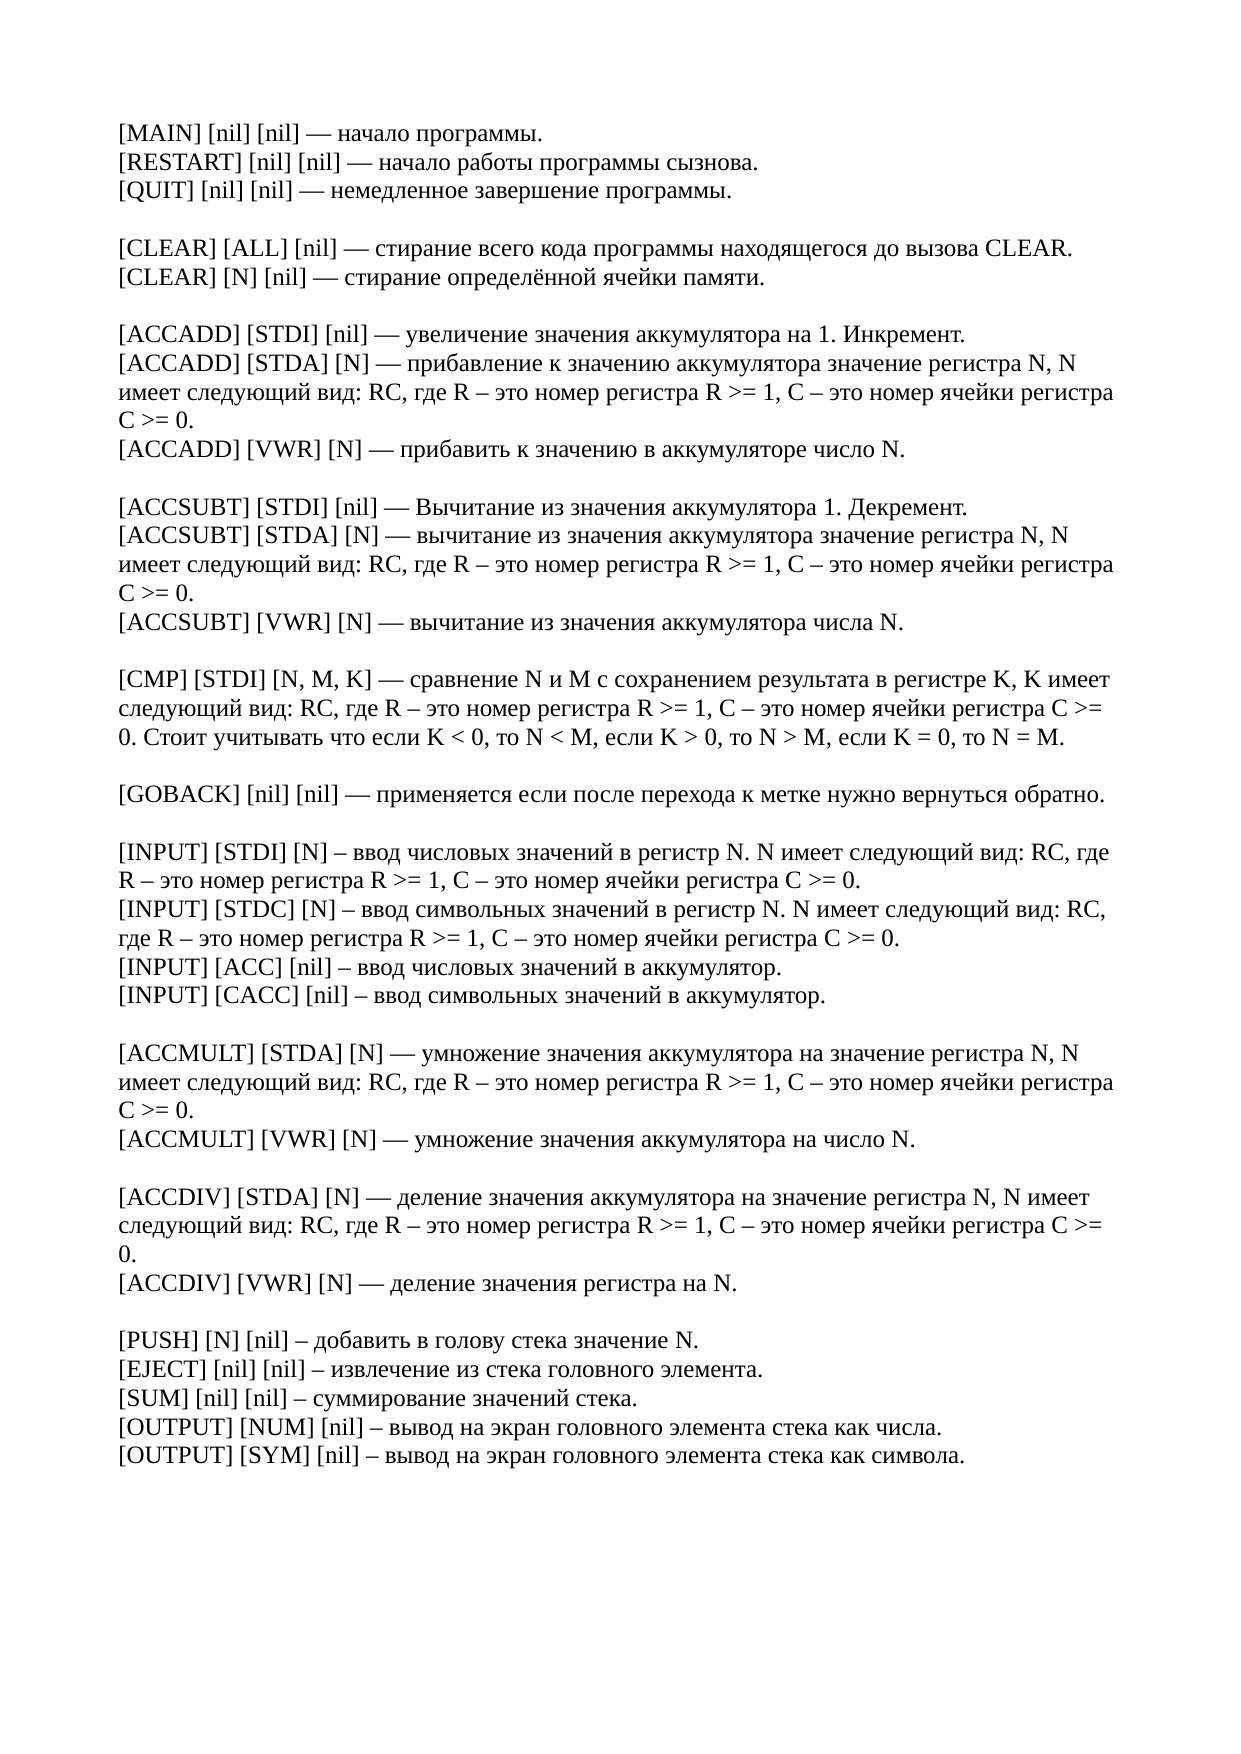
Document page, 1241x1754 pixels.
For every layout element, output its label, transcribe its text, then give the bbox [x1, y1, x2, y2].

text [QUIT] [nil] [nil] — немедленное завершение программы. [118, 176, 1122, 204]
text [ACCSUBT] [STDI] [nil] — Вычитание из значения аккумулятора 1. Декремент. [118, 492, 1122, 521]
text [ACCMULT] [VWR] [N] — умножение значения аккумулятора на число N. [118, 1124, 1122, 1153]
text [GOBACK] [nil] [nil] — применяется если после перехода к метке нужно вернуться обратно. [118, 779, 1122, 808]
text [INPUT] [STDC] [N] – ввод символьных значений в регистр N. N имеет следующий вид: RC, где R – это номер регистра R >= 1, C – это номер ячейки регистра C >= 0. [118, 894, 1122, 952]
text [ACCSUBT] [STDA] [N] — вычитание из значения аккумулятора значение регистра N, N имеет следующий вид: RC, где R – это номер регистра R >= 1, C – это номер ячейки регистра C >= 0. [118, 521, 1122, 607]
text [INPUT] [ACC] [nil] – ввод числовых значений в аккумулятор. [118, 952, 1122, 981]
text [ACCMULT] [STDA] [N] — умножение значения аккумулятора на значение регистра N, N имеет следующий вид: RC, где R – это номер регистра R >= 1, C – это номер ячейки регистра C >= 0. [118, 1038, 1122, 1124]
text [RESTART] [nil] [nil] — начало работы программы сызнова. [118, 147, 1122, 176]
text [OUTPUT] [NUM] [nil] – вывод на экран головного элемента стека как числа. [118, 1412, 1122, 1441]
text [ACCDIV] [STDA] [N] — деление значения аккумулятора на значение регистра N, N имеет следующий вид: RC, где R – это номер регистра R >= 1, C – это номер ячейки регистра C >= 0. [118, 1182, 1122, 1268]
text [ACCADD] [STDA] [N] — прибавление к значению аккумулятора значение регистра N, N имеет следующий вид: RC, где R – это номер регистра R >= 1, C – это номер ячейки регистра C >= 0. [118, 348, 1122, 434]
text [ACCDIV] [VWR] [N] — деление значения регистра на N. [118, 1268, 1122, 1297]
text [ACCSUBT] [VWR] [N] — вычитание из значения аккумулятора числа N. [118, 607, 1122, 636]
text [SUM] [nil] [nil] – суммирование значений стека. [118, 1383, 1122, 1412]
text [PUSH] [N] [nil] – добавить в голову стека значение N. [118, 1326, 1122, 1354]
text [OUTPUT] [SYM] [nil] – вывод на экран головного элемента стека как символа. [118, 1441, 1122, 1469]
text [CLEAR] [ALL] [nil] — стирание всего кода программы находящегося до вызова CLEAR. [118, 233, 1122, 262]
text [INPUT] [CACC] [nil] – ввод символьных значений в аккумулятор. [118, 981, 1122, 1009]
text [CMP] [STDI] [N, M, K] — сравнение N и M с сохранением результата в регистре K, K имеет следующий вид: RC, где R – это номер регистра R >= 1, C – это номер ячейки регистра C >= 0. Стоит учитывать что если K < 0, то N < M, если K > 0, то N > M, если K = 0, то N = M. [118, 664, 1122, 751]
text [ACCADD] [STDI] [nil] — увеличение значения аккумулятора на 1. Инкремент. [118, 319, 1122, 348]
text [CLEAR] [N] [nil] — стирание определённой ячейки памяти. [118, 262, 1122, 291]
text [ACCADD] [VWR] [N] — прибавить к значению в аккумуляторе число N. [118, 434, 1122, 463]
text [MAIN] [nil] [nil] — начало программы. [118, 118, 1122, 147]
text [INPUT] [STDI] [N] – ввод числовых значений в регистр N. N имеет следующий вид: RC, где R – это номер регистра R >= 1, C – это номер ячейки регистра C >= 0. [118, 837, 1122, 894]
text [EJECT] [nil] [nil] – извлечение из стека головного элемента. [118, 1354, 1122, 1383]
